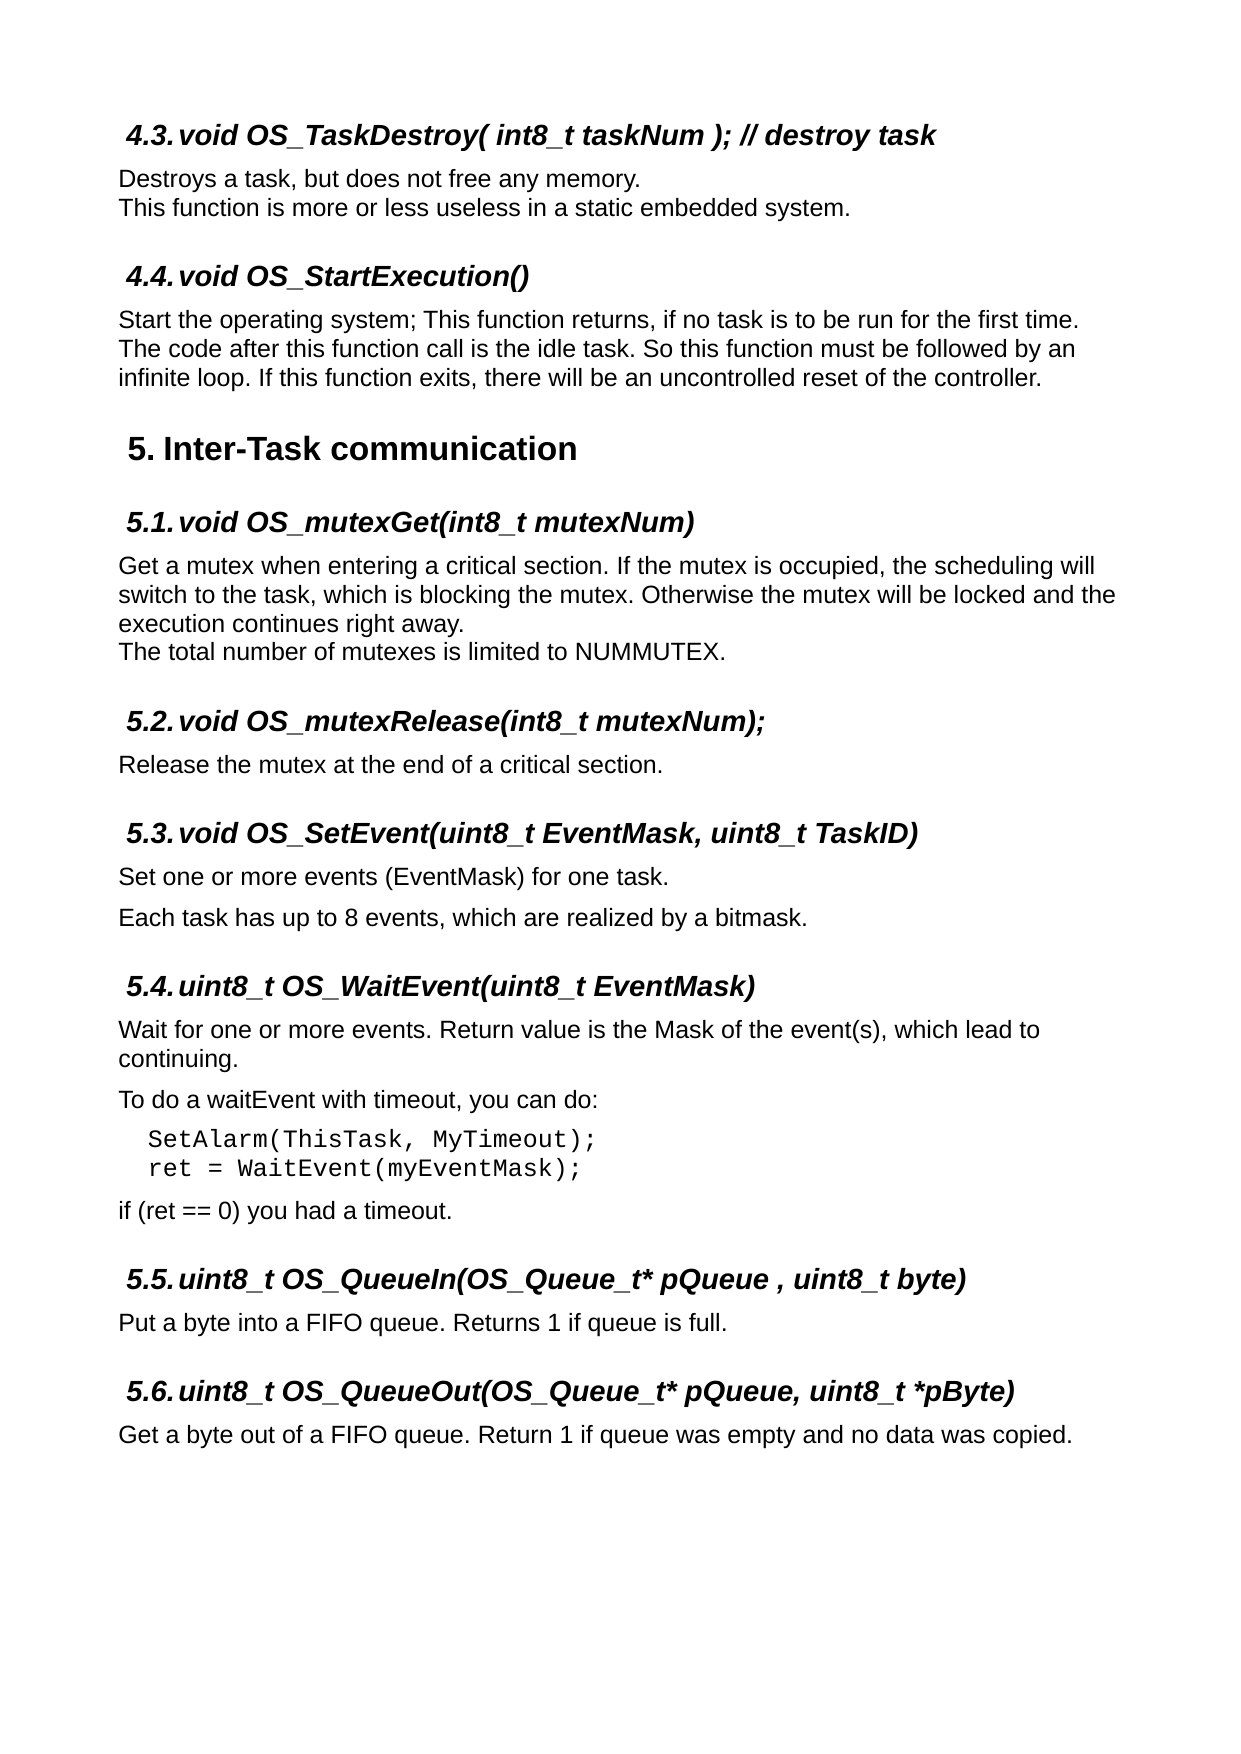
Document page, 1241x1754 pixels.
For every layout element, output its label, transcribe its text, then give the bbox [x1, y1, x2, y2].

text Get a byte out of a FIFO queue. Return 1 if queue was empty and no data was copied. [118, 1421, 1122, 1449]
text Destroys a task, but does not free any memory. This function is more or less useless in a static embedded system. [118, 164, 1122, 222]
subtitle void OS_mutexRelease(int8_t mutexNum); [118, 704, 1122, 737]
subtitle void OS_TaskDestroy( int8_t taskNum ); // destroy task [118, 118, 1122, 152]
text Wait for one or more events. Return value is the Mask of the event(s), which lead to continuing. [118, 1016, 1122, 1073]
subtitle void OS_mutexGet(int8_t mutexNum) [118, 505, 1122, 539]
text if (ret == 0) you had a timeout. [118, 1196, 1122, 1225]
text To do a waitEvent with timeout, you can do: [118, 1086, 1122, 1114]
text Put a byte into a FIFO queue. Returns 1 if queue is full. [118, 1308, 1122, 1337]
text Release the mutex at the end of a critical section. [118, 750, 1122, 778]
subtitle uint8_t OS_QueueOut(OS_Queue_t* pQueue, uint8_t *pByte) [118, 1374, 1122, 1408]
text Get a mutex when entering a critical section. If the mutex is occupied, the scheduling will switch to the task, which is blocking the mutex. Otherwise the mutex will be locked and the execution continues right away. The total number of mutexes is limited to NUMMUTEX. [118, 551, 1122, 666]
subtitle uint8_t OS_WaitEvent(uint8_t EventMask) [118, 969, 1122, 1003]
text Start the operating system; This function returns, if no task is to be run for the first time. The code after this function call is the idle task. So this function must be followed by an infinite loop. If this function exits, there will be an uncontrolled reset of the controller. [118, 305, 1122, 391]
subtitle uint8_t OS_QueueIn(OS_Queue_t* pQueue , uint8_t byte) [118, 1262, 1122, 1296]
text Each task has up to 8 events, which are realized by a bitmask. [118, 903, 1122, 932]
text SetAlarm(ThisTask, MyTimeout); ret = WaitEvent(myEventMask); [148, 1127, 1122, 1183]
subtitle void OS_SetEvent(uint8_t EventMask, uint8_t TaskID) [118, 816, 1122, 849]
subtitle void OS_StartExecution() [118, 259, 1122, 293]
subtitle Inter-Task communication [118, 429, 1122, 468]
text Set one or more events (EventMask) for one task. [118, 862, 1122, 891]
